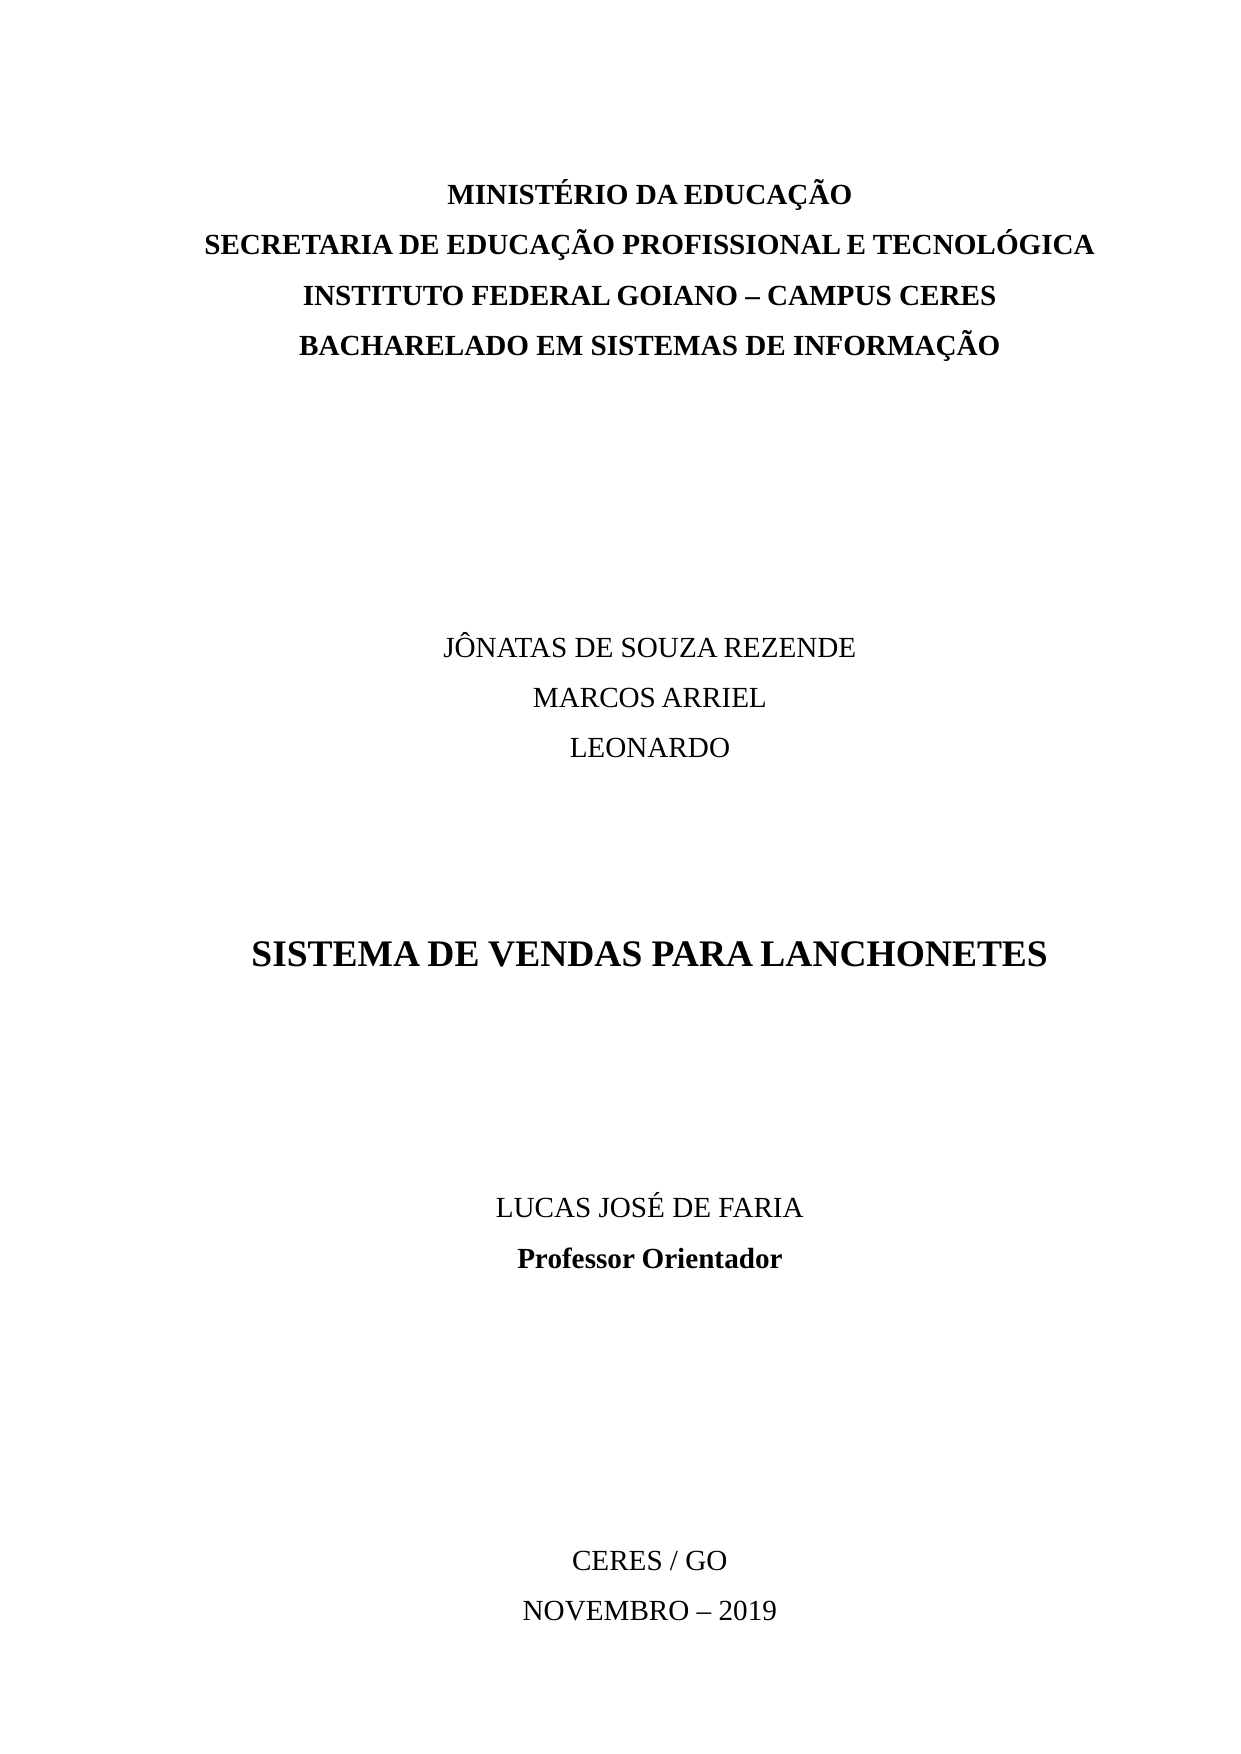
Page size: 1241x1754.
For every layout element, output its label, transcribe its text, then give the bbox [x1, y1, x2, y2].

text SECRETARIA DE EDUCAÇÃO PROFISSIONAL E TECNOLÓGICA [177, 227, 1122, 261]
text MINISTÉRIO DA EDUCAÇÃO [177, 177, 1122, 211]
text Professor Orientador [177, 1241, 1122, 1274]
text LUCAS JOSÉ DE FARIA [177, 1191, 1122, 1224]
text JÔNATAS DE SOUZA REZENDE [177, 630, 1122, 663]
text BACHARELADO EM SISTEMAS DE INFORMAÇÃO [177, 328, 1122, 362]
text CERES / GO [177, 1543, 1122, 1576]
text NOVEMBRO – 2019 [177, 1593, 1122, 1627]
text MARCOS ARRIEL [177, 680, 1122, 714]
text SISTEMA DE VENDAS PARA LANCHONETES [177, 932, 1122, 975]
text INSTITUTO FEDERAL GOIANO – CAMPUS CERES [177, 278, 1122, 311]
text LEONARDO [177, 731, 1122, 764]
